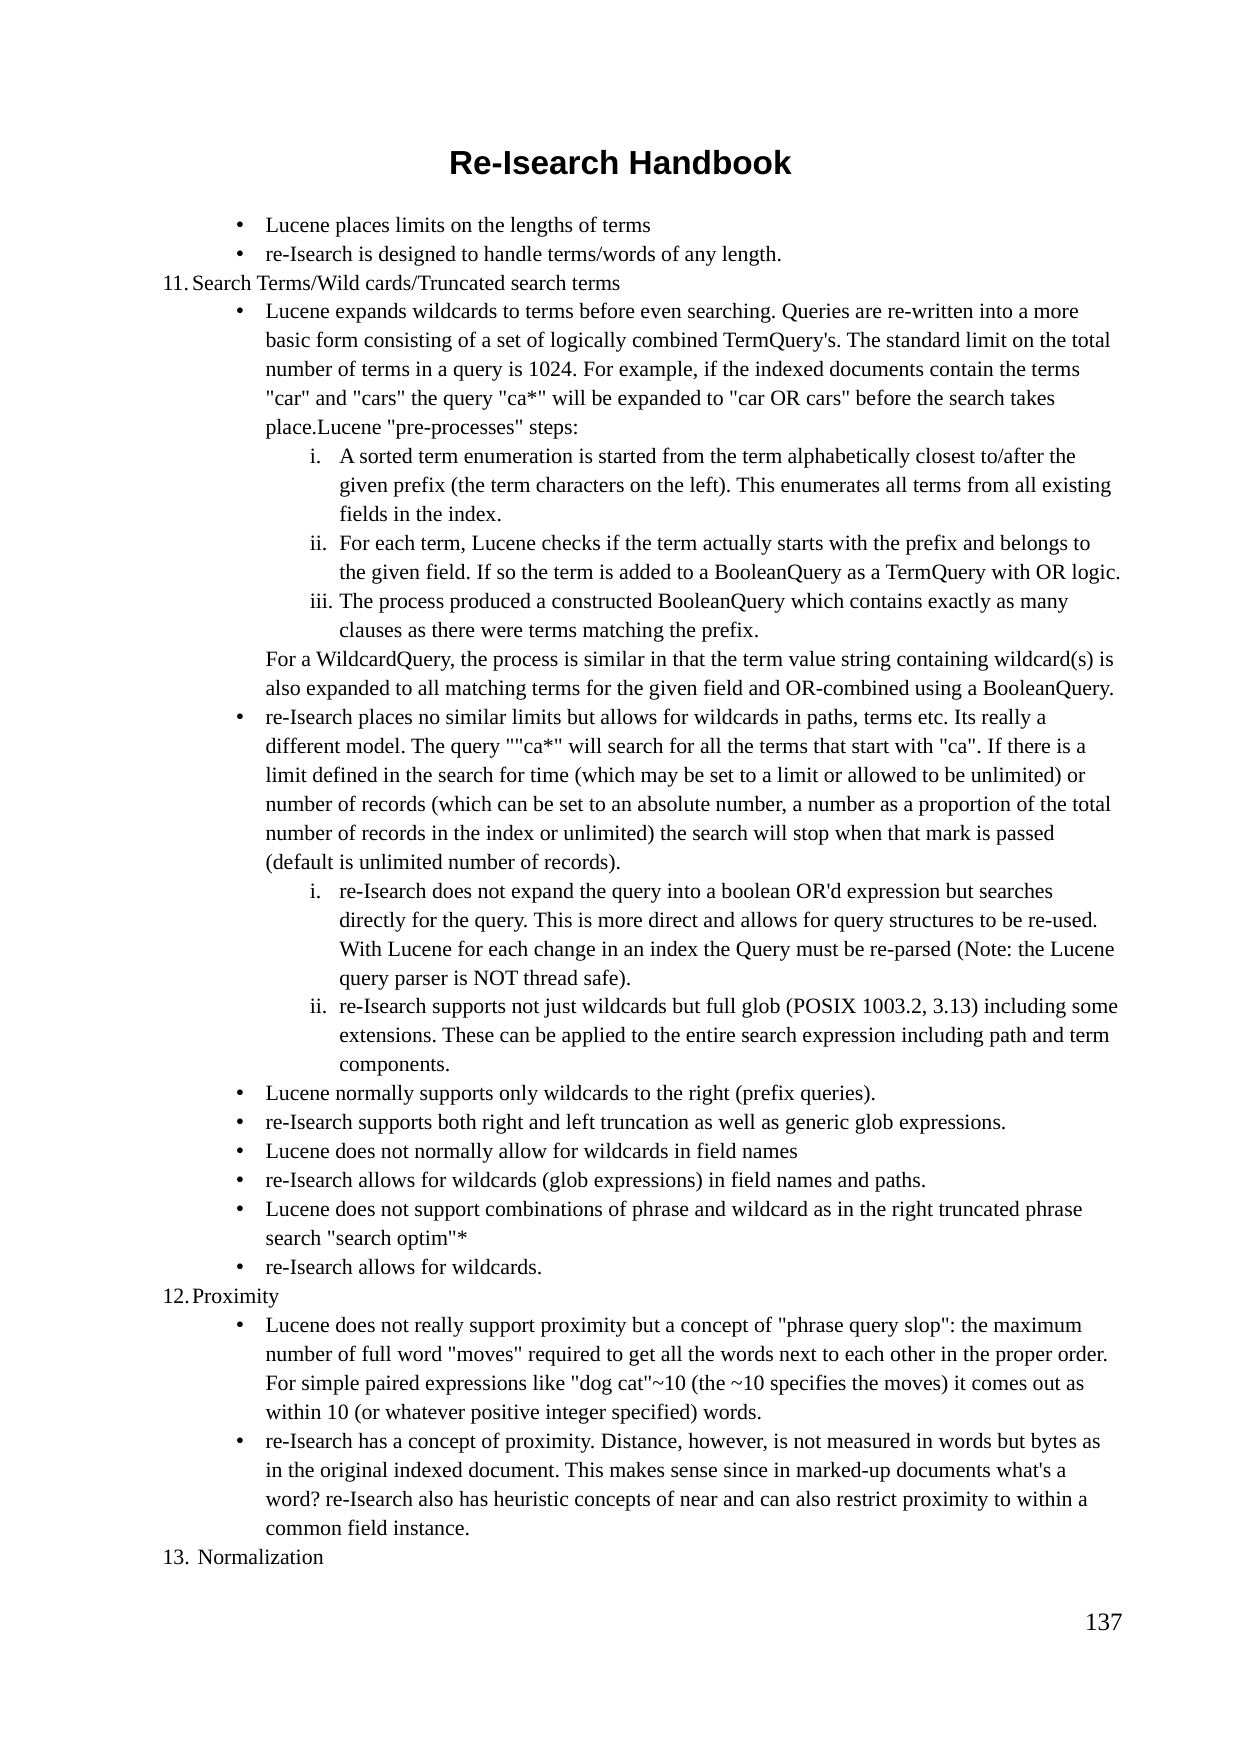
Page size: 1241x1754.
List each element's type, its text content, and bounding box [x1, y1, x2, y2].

list Lucene does not normally allow for wildcards in field names [236, 1138, 1122, 1163]
list Lucene normally supports only wildcards to the right (prefix queries). [236, 1080, 1122, 1106]
list re-Isearch supports both right and left truncation as well as generic glob expressions. [236, 1109, 1122, 1134]
list re-Isearch is designed to handle terms/words of any length. [236, 241, 1122, 266]
list re-Isearch places no similar limits but allows for wildcards in paths, terms etc. Its really a different model. The query ""ca*" will search for all the terms that start with "ca". If there is a limit defined in the search for time (which may be set to a limit or allowed to be unlimited) or number of records (which can be set to an absolute number, a number as a proportion of the total number of records in the index or unlimited) the search will stop when that mark is passed (default is unlimited number of records). [236, 704, 1122, 874]
list Lucene expands wildcards to terms before even searching. Queries are re-written into a more basic form consisting of a set of logically combined TermQuery's. The standard limit on the total number of terms in a query is 1024. For example, if the indexed documents contain the terms "car" and "cars" the query "ca*" will be expanded to "car OR cars" before the search takes place.Lucene "pre-processes" steps: [236, 298, 1122, 439]
list For each term, Lucene checks if the term actually starts with the prefix and belongs to the given field. If so the term is added to a BooleanQuery as a TermQuery with OR logic. [309, 530, 1122, 584]
list re-Isearch does not expand the query into a boolean OR'd expression but searches directly for the query. This is more direct and allows for query structures to be re-used. With Lucene for each change in an index the Query must be re-parsed (Note: the Lucene query parser is NOT thread safe). [309, 878, 1122, 990]
list re-Isearch supports not just wildcards but full glob (POSIX 1003.2, 3.13) including some extensions. These can be applied to the entire search expression including path and term components. [309, 993, 1122, 1077]
list Lucene does not support combinations of phrase and wildcard as in the right truncated phrase search "search optim"* [236, 1196, 1122, 1250]
list re-Isearch allows for wildcards (glob expressions) in field names and paths. [236, 1167, 1122, 1192]
list Lucene places limits on the lengths of terms [236, 212, 1122, 237]
list re-Isearch allows for wildcards. [236, 1254, 1122, 1279]
list Search Terms/Wild cards/Truncated search terms [162, 269, 1122, 295]
list For a WildcardQuery, the process is similar in that the term value string containing wildcard(s) is also expanded to all matching terms for the given field and OR-combined using a BooleanQuery. [236, 646, 1122, 700]
list A sorted term enumeration is started from the term alphabetically closest to/after the given prefix (the term characters on the left). This enumerates all terms from all existing fields in the index. [309, 443, 1122, 526]
list Normalization [162, 1544, 1122, 1569]
list The process produced a constructed BooleanQuery which contains exactly as many clauses as there were terms matching the prefix. [309, 588, 1122, 642]
list Lucene does not really support proximity but a concept of "phrase query slop": the maximum number of full word "moves" required to get all the words next to each other in the proper order. For simple paired expressions like "dog cat"~10 (the ~10 specifies the moves) it comes out as within 10 (or whatever positive integer specified) words. [236, 1312, 1122, 1424]
list re-Isearch has a concept of proximity. Distance, however, is not measured in words but bytes as in the original indexed document. This makes sense since in marked-up documents what's a word? re-Isearch also has heuristic concepts of near and can also restrict proximity to within a common field instance. [236, 1428, 1122, 1540]
list Proximity [162, 1283, 1122, 1308]
